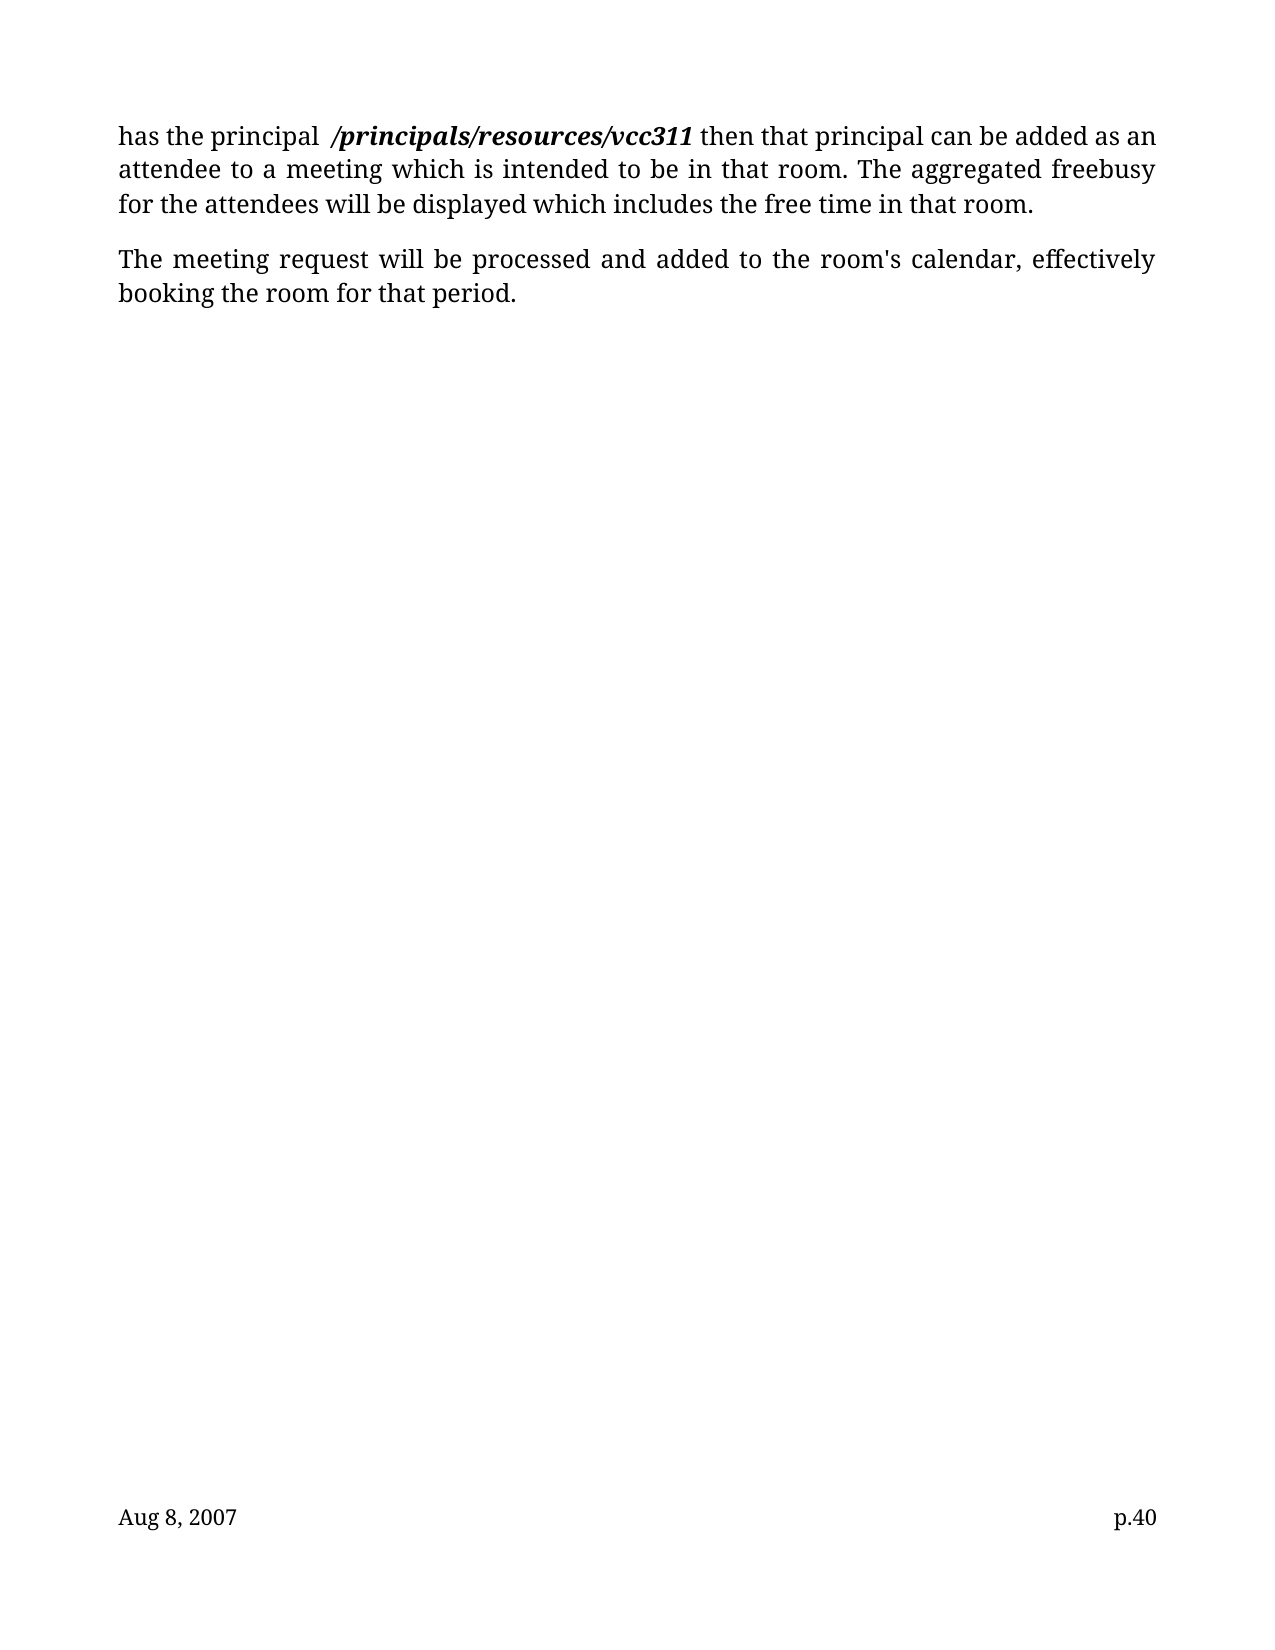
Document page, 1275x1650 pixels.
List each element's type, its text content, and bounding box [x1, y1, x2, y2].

text The meeting request will be processed and added to the room's calendar, effectively booking the room for that period. [118, 241, 1157, 309]
text has the principal /principals/resources/vcc311 then that principal can be added as an attendee to a meeting which is intended to be in that room. The aggregated freebusy for the attendees will be displayed which includes the free time in that room. [118, 118, 1157, 220]
